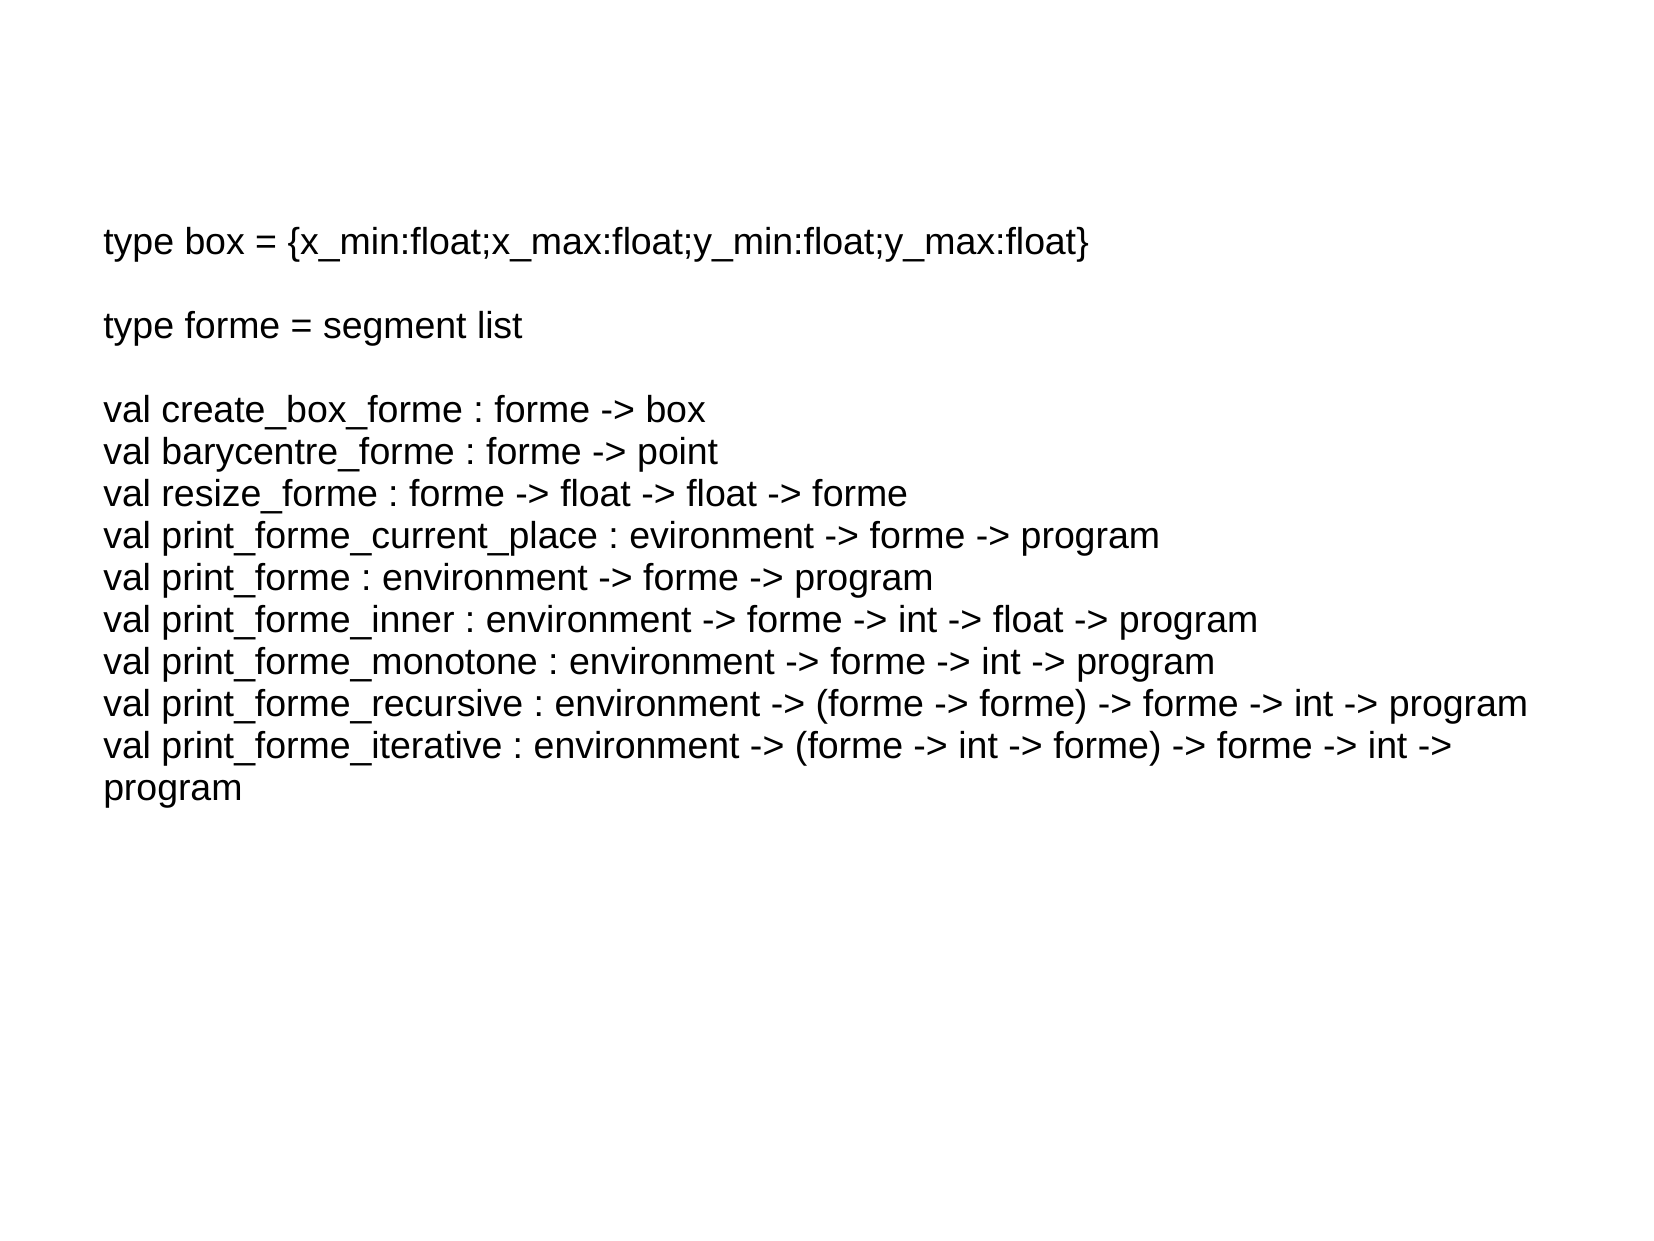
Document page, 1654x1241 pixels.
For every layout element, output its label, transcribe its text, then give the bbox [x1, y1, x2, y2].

text_box type box = {x_min:float;x_max:float;y_min:float;y_max:float} type forme = segment list val create_box_forme : forme -> box val barycentre_forme : forme -> point val resize_forme : forme -> float -> float -> forme val print_forme_current_place : evironment -> forme -> program val print_forme : environment -> forme -> program val print_forme_inner : environment -> forme -> int -> float -> program val print_forme_monotone : environment -> forme -> int -> program val print_forme_recursive : environment -> (forme -> forme) -> forme -> int -> program val print_forme_iterative : environment -> (forme -> int -> forme) -> forme -> int -> program [88, 213, 1565, 1027]
